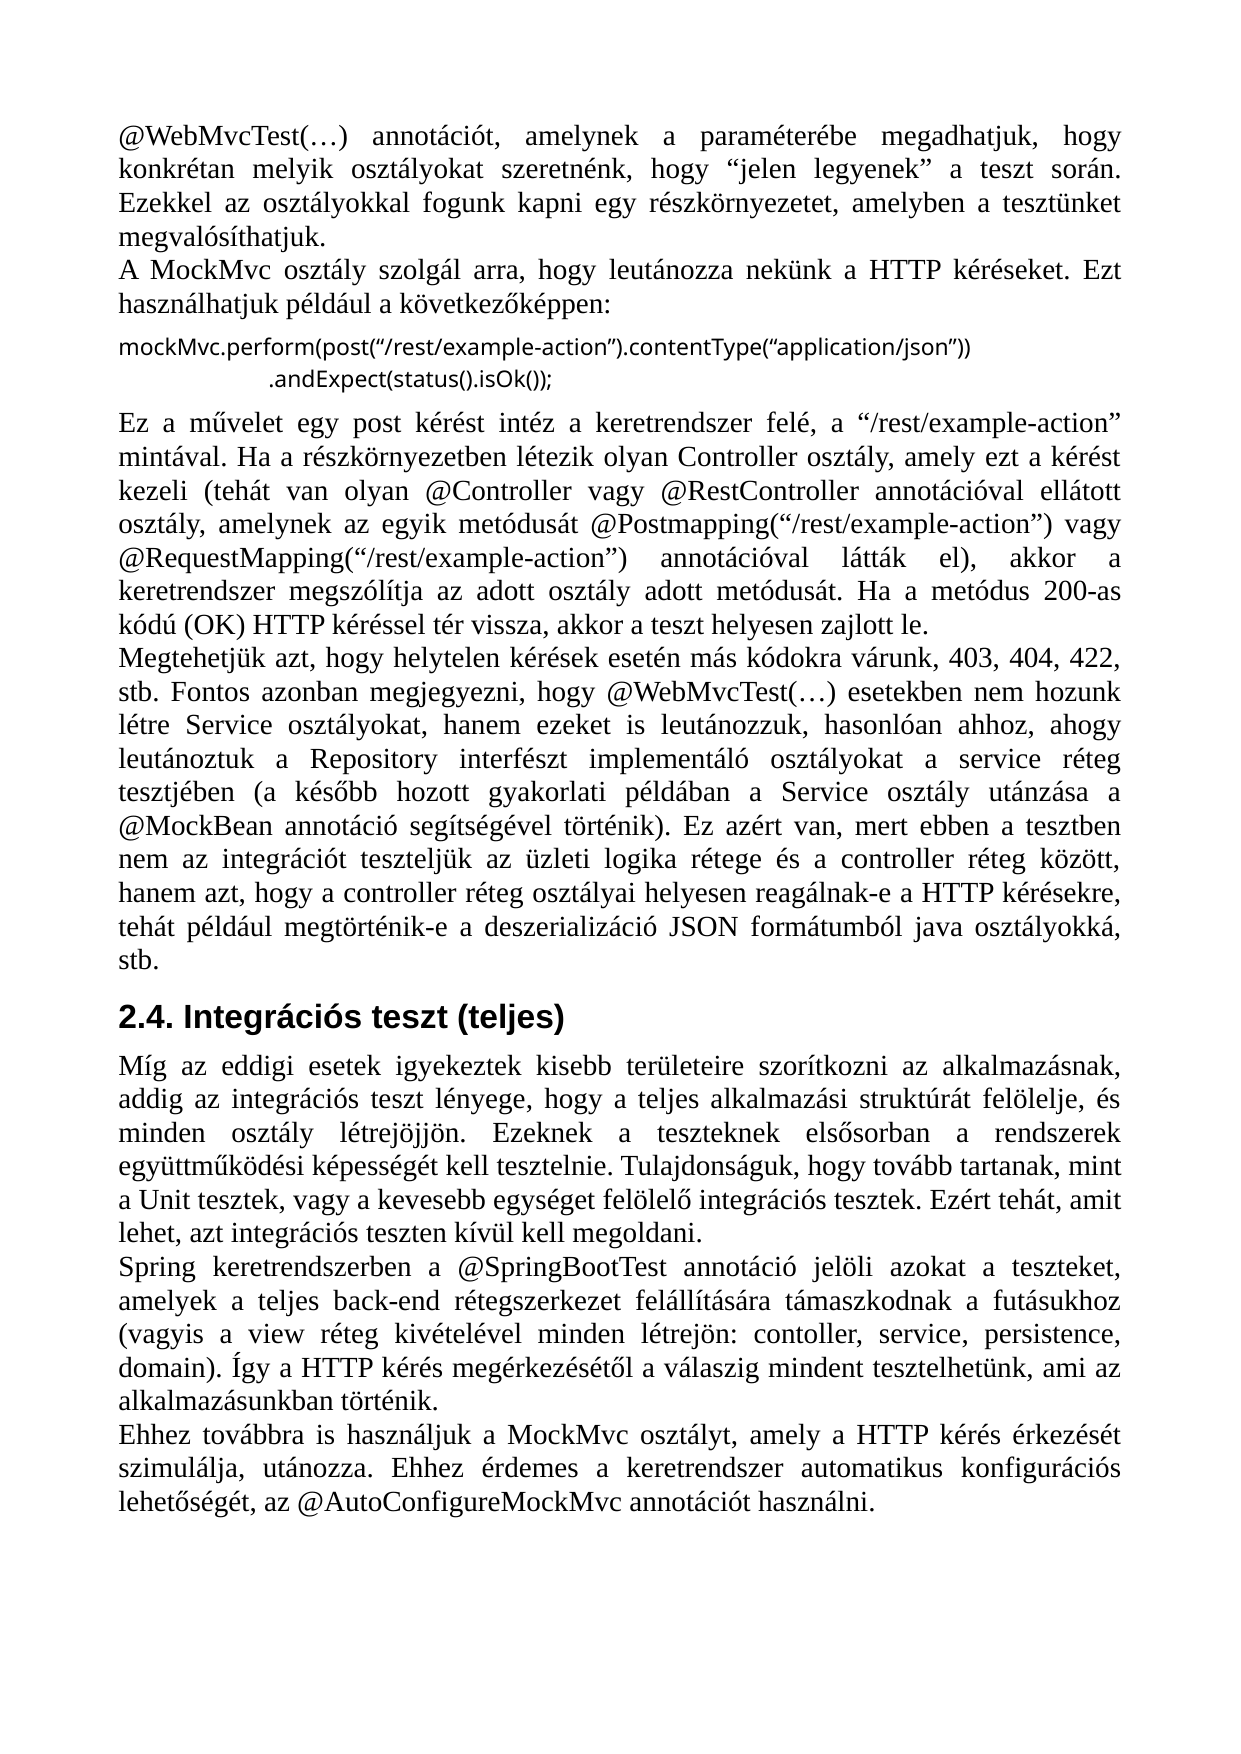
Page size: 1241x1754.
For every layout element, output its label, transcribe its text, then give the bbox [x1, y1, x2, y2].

subtitle 2.4. Integrációs teszt (teljes) [118, 997, 1122, 1035]
text mockMvc.perform(post(“/rest/example-action”).contentType(“application/json”)) .andExpect(status().isOk()); [118, 331, 1122, 394]
text @WebMvcTest(…) annotációt, amelynek a paraméterébe megadhatjuk, hogy konkrétan melyik osztályokat szeretnénk, hogy “jelen legyenek” a teszt során. Ezekkel az osztályokkal fogunk kapni egy részkörnyezetet, amelyben a tesztünket megvalósíthatjuk. [118, 118, 1122, 252]
text Ez a művelet egy post kérést intéz a keretrendszer felé, a “/rest/example-action” mintával. Ha a részkörnyezetben létezik olyan Controller osztály, amely ezt a kérést kezeli (tehát van olyan @Controller vagy @RestController annotációval ellátott osztály, amelynek az egyik metódusát @Postmapping(“/rest/example-action”) vagy @RequestMapping(“/rest/example-action”) annotációval látták el), akkor a keretrendszer megszólítja az adott osztály adott metódusát. Ha a metódus 200-as kódú (OK) HTTP kéréssel tér vissza, akkor a teszt helyesen zajlott le. [118, 406, 1122, 640]
text A MockMvc osztály szolgál arra, hogy leutánozza nekünk a HTTP kéréseket. Ezt használhatjuk például a következőképpen: [118, 252, 1122, 319]
text Megtehetjük azt, hogy helytelen kérések esetén más kódokra várunk, 403, 404, 422, stb. Fontos azonban megjegyezni, hogy @WebMvcTest(…) esetekben nem hozunk létre Service osztályokat, hanem ezeket is leutánozzuk, hasonlóan ahhoz, ahogy leutánoztuk a Repository interfészt implementáló osztályokat a service réteg tesztjében (a később hozott gyakorlati példában a Service osztály utánzása a @MockBean annotáció segítségével történik). Ez azért van, mert ebben a tesztben nem az integrációt teszteljük az üzleti logika rétege és a controller réteg között, hanem azt, hogy a controller réteg osztályai helyesen reagálnak-e a HTTP kérésekre, tehát például megtörténik-e a deszerializáció JSON formátumból java osztályokká, stb. [118, 640, 1122, 976]
text Spring keretrendszerben a @SpringBootTest annotáció jelöli azokat a teszteket, amelyek a teljes back-end rétegszerkezet felállítására támaszkodnak a futásukhoz (vagyis a view réteg kivételével minden létrejön: contoller, service, persistence, domain). Így a HTTP kérés megérkezésétől a válaszig mindent tesztelhetünk, ami az alkalmazásunkban történik. [118, 1249, 1122, 1417]
text Míg az eddigi esetek igyekeztek kisebb területeire szorítkozni az alkalmazásnak, addig az integrációs teszt lényege, hogy a teljes alkalmazási struktúrát felölelje, és minden osztály létrejöjjön. Ezeknek a teszteknek elsősorban a rendszerek együttműködési képességét kell tesztelnie. Tulajdonságuk, hogy tovább tartanak, mint a Unit tesztek, vagy a kevesebb egységet felölelő integrációs tesztek. Ezért tehát, amit lehet, azt integrációs teszten kívül kell megoldani. [118, 1048, 1122, 1249]
text Ehhez továbbra is használjuk a MockMvc osztályt, amely a HTTP kérés érkezését szimulálja, utánozza. Ehhez érdemes a keretrendszer automatikus konfigurációs lehetőségét, az @AutoConfigureMockMvc annotációt használni. [118, 1417, 1122, 1517]
